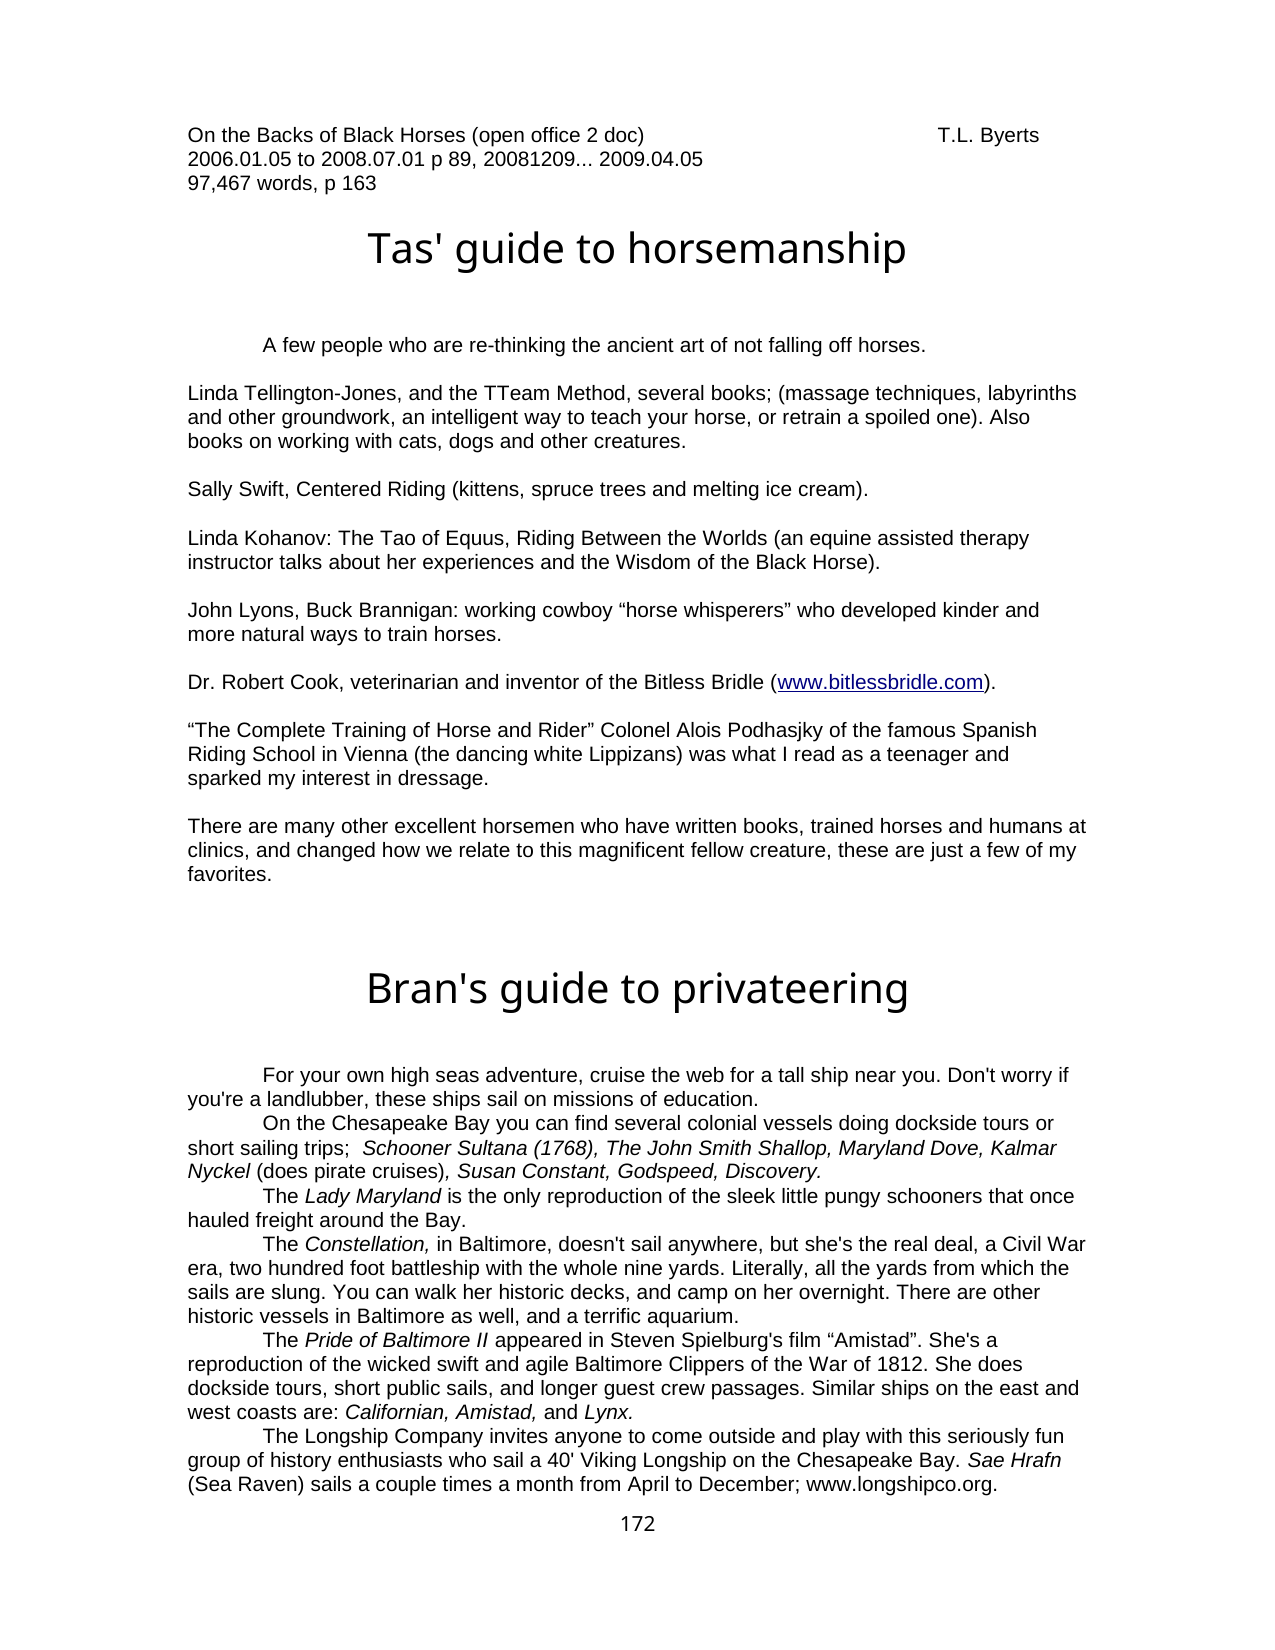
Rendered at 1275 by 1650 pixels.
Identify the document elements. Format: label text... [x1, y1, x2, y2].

text The Pride of Baltimore II appeared in Steven Spielburg's film “Amistad”. She's a reproduction of the wicked swift and agile Baltimore Clippers of the War of 1812. She does dockside tours, short public sails, and longer guest crew passages. Similar ships on the east and west coasts are: Californian, Amistad, and Lynx. [187, 1328, 1087, 1424]
text “The Complete Training of Horse and Rider” Colonel Alois Podhasjky of the famous Spanish Riding School in Vienna (the dancing white Lippizans) was what I read as a teenager and sparked my interest in dressage. [187, 718, 1087, 790]
text Bran's guide to privateering [187, 959, 1087, 1015]
text Linda Kohanov: The Tao of Equus, Riding Between the Worlds (an equine assisted therapy instructor talks about her experiences and the Wisdom of the Black Horse). [187, 526, 1087, 574]
text Tas' guide to horsemanship [187, 219, 1087, 276]
text The Longship Company invites anyone to come outside and play with this seriously fun group of history enthusiasts who sail a 40' Viking Longship on the Chesapeake Bay. Sae Hrafn (Sea Raven) sails a couple times a month from April to December; www.longshipco.org. [187, 1424, 1087, 1496]
text On the Chesapeake Bay you can find several colonial vessels doing dockside tours or short sailing trips; Schooner Sultana (1768), The John Smith Shallop, Maryland Dove, Kalmar Nyckel (does pirate cruises), Susan Constant, Godspeed, Discovery. [187, 1111, 1087, 1183]
text The Constellation, in Baltimore, doesn't sail anywhere, but she's the real deal, a Civil War era, two hundred foot battleship with the whole nine yards. Literally, all the yards from which the sails are slung. You can walk her historic decks, and camp on her overnight. There are other historic vessels in Baltimore as well, and a terrific aquarium. [187, 1232, 1087, 1328]
text John Lyons, Buck Brannigan: working cowboy “horse whisperers” who developed kinder and more natural ways to train horses. [187, 598, 1087, 646]
text Dr. Robert Cook, veterinarian and inventor of the Bitless Bridle (www.bitlessbridle.com). [187, 670, 1087, 694]
text There are many other excellent horsemen who have written books, trained horses and humans at clinics, and changed how we relate to this magnificent fellow creature, these are just a few of my favorites. [187, 814, 1087, 886]
text The Lady Maryland is the only reproduction of the sleek little pungy schooners that once hauled freight around the Bay. [187, 1183, 1087, 1232]
text For your own high seas adventure, cruise the web for a tall ship near you. Don't worry if you're a landlubber, these ships sail on missions of education. [187, 1063, 1087, 1111]
text Linda Tellington-Jones, and the TTeam Method, several books; (massage techniques, labyrinths and other groundwork, an intelligent way to teach your horse, or retrain a spoiled one). Also books on working with cats, dogs and other creatures. [187, 381, 1087, 453]
text Sally Swift, Centered Riding (kittens, spruce trees and melting ice cream). [187, 477, 1087, 501]
text A few people who are re-thinking the ancient art of not falling off horses. [187, 330, 1087, 357]
